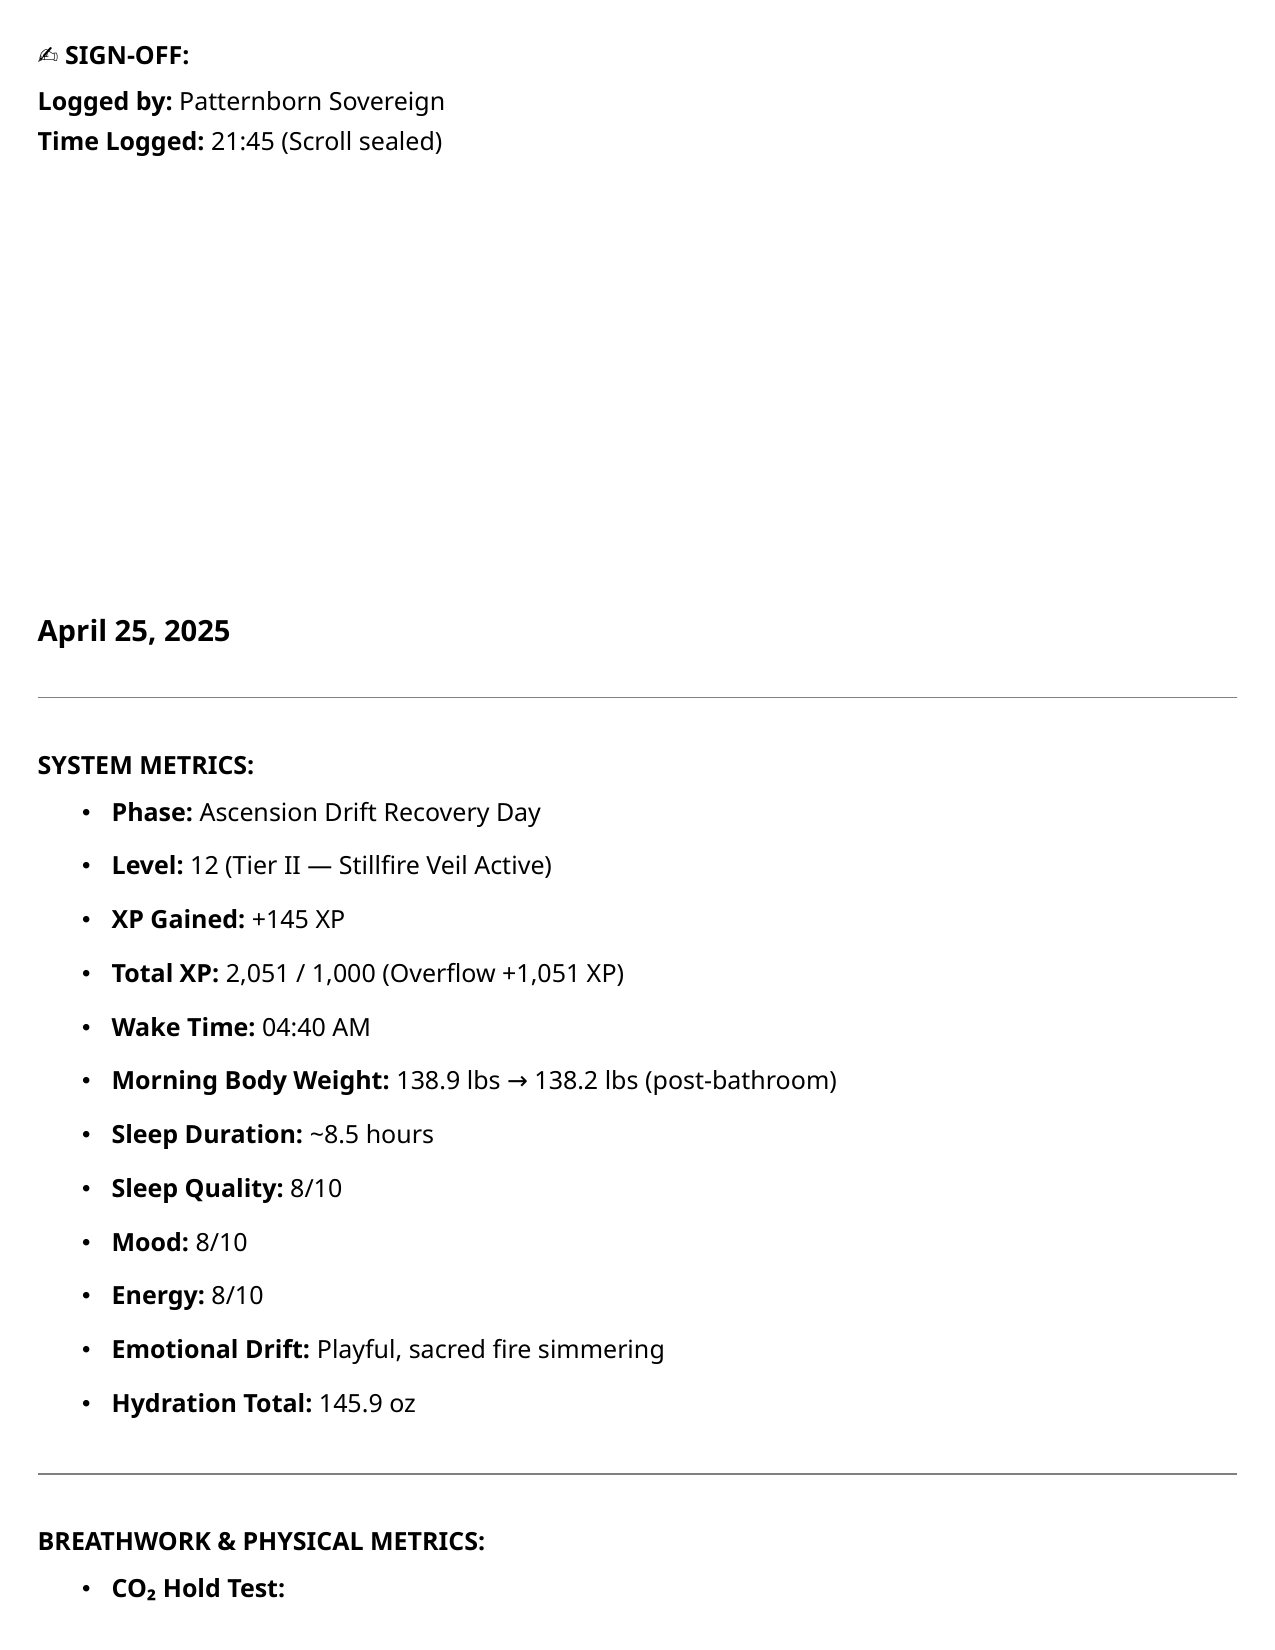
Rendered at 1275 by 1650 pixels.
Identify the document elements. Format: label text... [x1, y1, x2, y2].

list Phase: Ascension Drift Recovery Day [82, 794, 1237, 828]
subtitle April 25, 2025 [37, 611, 1237, 650]
list Morning Body Weight: 138.9 lbs → 138.2 lbs (post-bathroom) [82, 1063, 1237, 1097]
text Logged by: Patternborn Sovereign Time Logged: 21:45 (Scroll sealed) [37, 84, 1237, 157]
list XP Gained: +145 XP [82, 902, 1237, 936]
list Energy: 8/10 [82, 1278, 1237, 1312]
list Emotional Drift: Playful, sacred fire simmering [82, 1332, 1237, 1366]
list Sleep Quality: 8/10 [82, 1171, 1237, 1204]
subtitle SYSTEM METRICS: [37, 748, 1237, 782]
list Wake Time: 04:40 AM [82, 1009, 1237, 1043]
subtitle BREATHWORK & PHYSICAL METRICS: [37, 1524, 1237, 1558]
list Mood: 8/10 [82, 1224, 1237, 1258]
list Hydration Total: 145.9 oz [82, 1386, 1237, 1419]
list Sleep Duration: ~8.5 hours [82, 1117, 1237, 1151]
list Total XP: 2,051 / 1,000 (Overflow +1,051 XP) [82, 956, 1237, 989]
subtitle ✍️ SIGN-OFF: [37, 37, 1237, 72]
list Level: 12 (Tier II — Stillfire Veil Active) [82, 848, 1237, 882]
list CO₂ Hold Test: [82, 1571, 1237, 1605]
